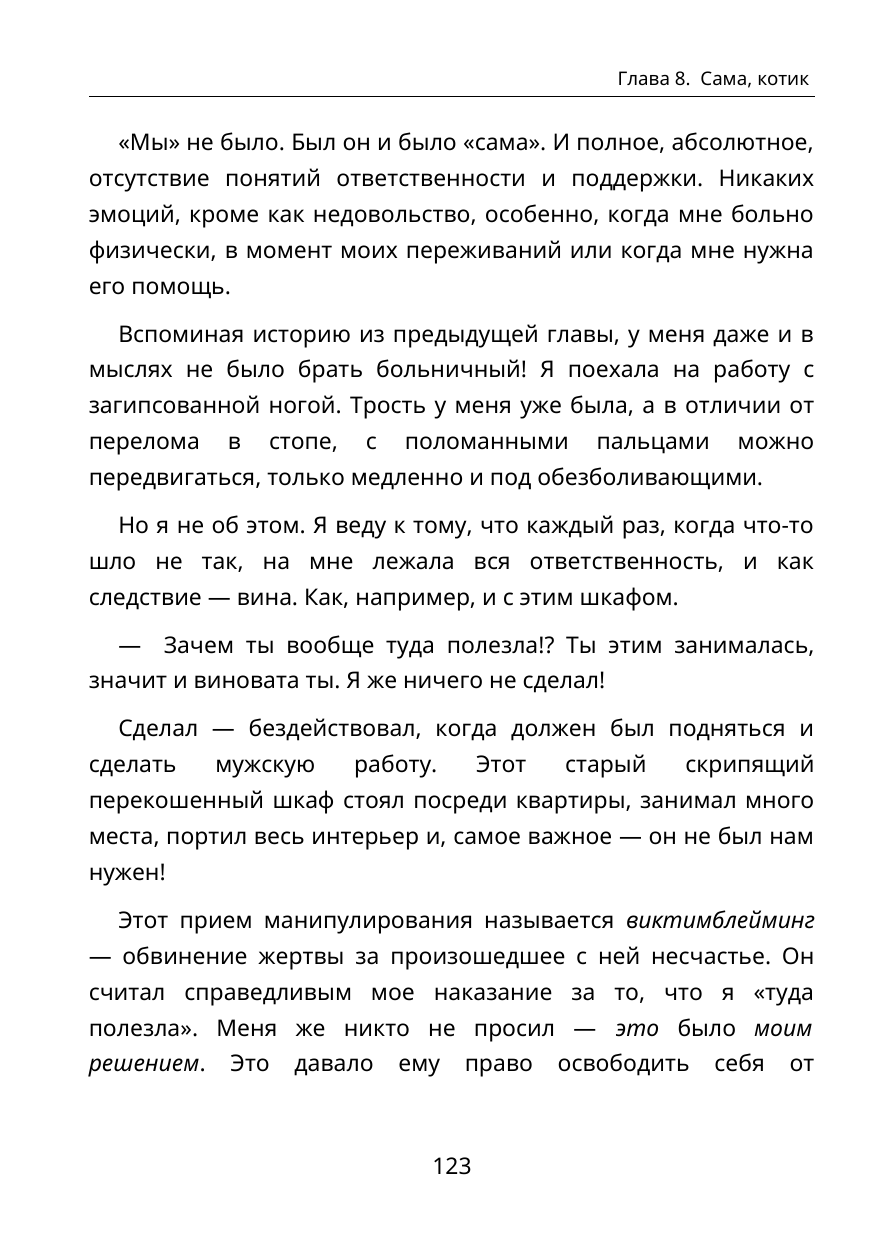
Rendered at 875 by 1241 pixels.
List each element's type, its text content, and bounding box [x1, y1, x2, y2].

text Вспоминая историю из предыдущей главы, у меня даже и в мыслях не было брать больничный! Я поехала на работу с загипсованной ногой. Трость у меня уже была, а в отличии от перелома в стопе, с поломанными пальцами можно передвигаться, только медленно и под обезболивающими. [88, 317, 815, 492]
text «Мы» не было. Был он и было «сама». И полное, абсолютное, отсутствие понятий ответственности и поддержки. Никаких эмоций, кроме как недовольство, особенно, когда мне больно физически, в момент моих переживаний или когда мне нужна его помощь. [88, 126, 815, 301]
text Но я не об этом. Я веду к тому, что каждый раз, когда что-то шло не так, на мне лежала вся ответственность, и как следствие — вина. Как, например, и с этим шкафом. [88, 509, 815, 612]
text Этот прием манипулирования называется виктимблейминг — обвинение жертвы за произошедшее с ней несчастье. Он считал справедливым мое наказание за то, что я «туда полезла». Меня же никто не просил — это было моим решением. Это давало ему право освободить себя от [88, 904, 815, 1079]
list Зачем ты вообще туда полезла!? Ты этим занималась, значит и виновата ты. Я же ничего не сделал! [88, 628, 815, 696]
text Сделал — бездействовал, когда должен был подняться и сделать мужскую работу. Этот старый скрипящий перекошенный шкаф стоял посреди квартиры, занимал много места, портил весь интерьер и, самое важное — он не был нам нужен! [88, 712, 815, 887]
